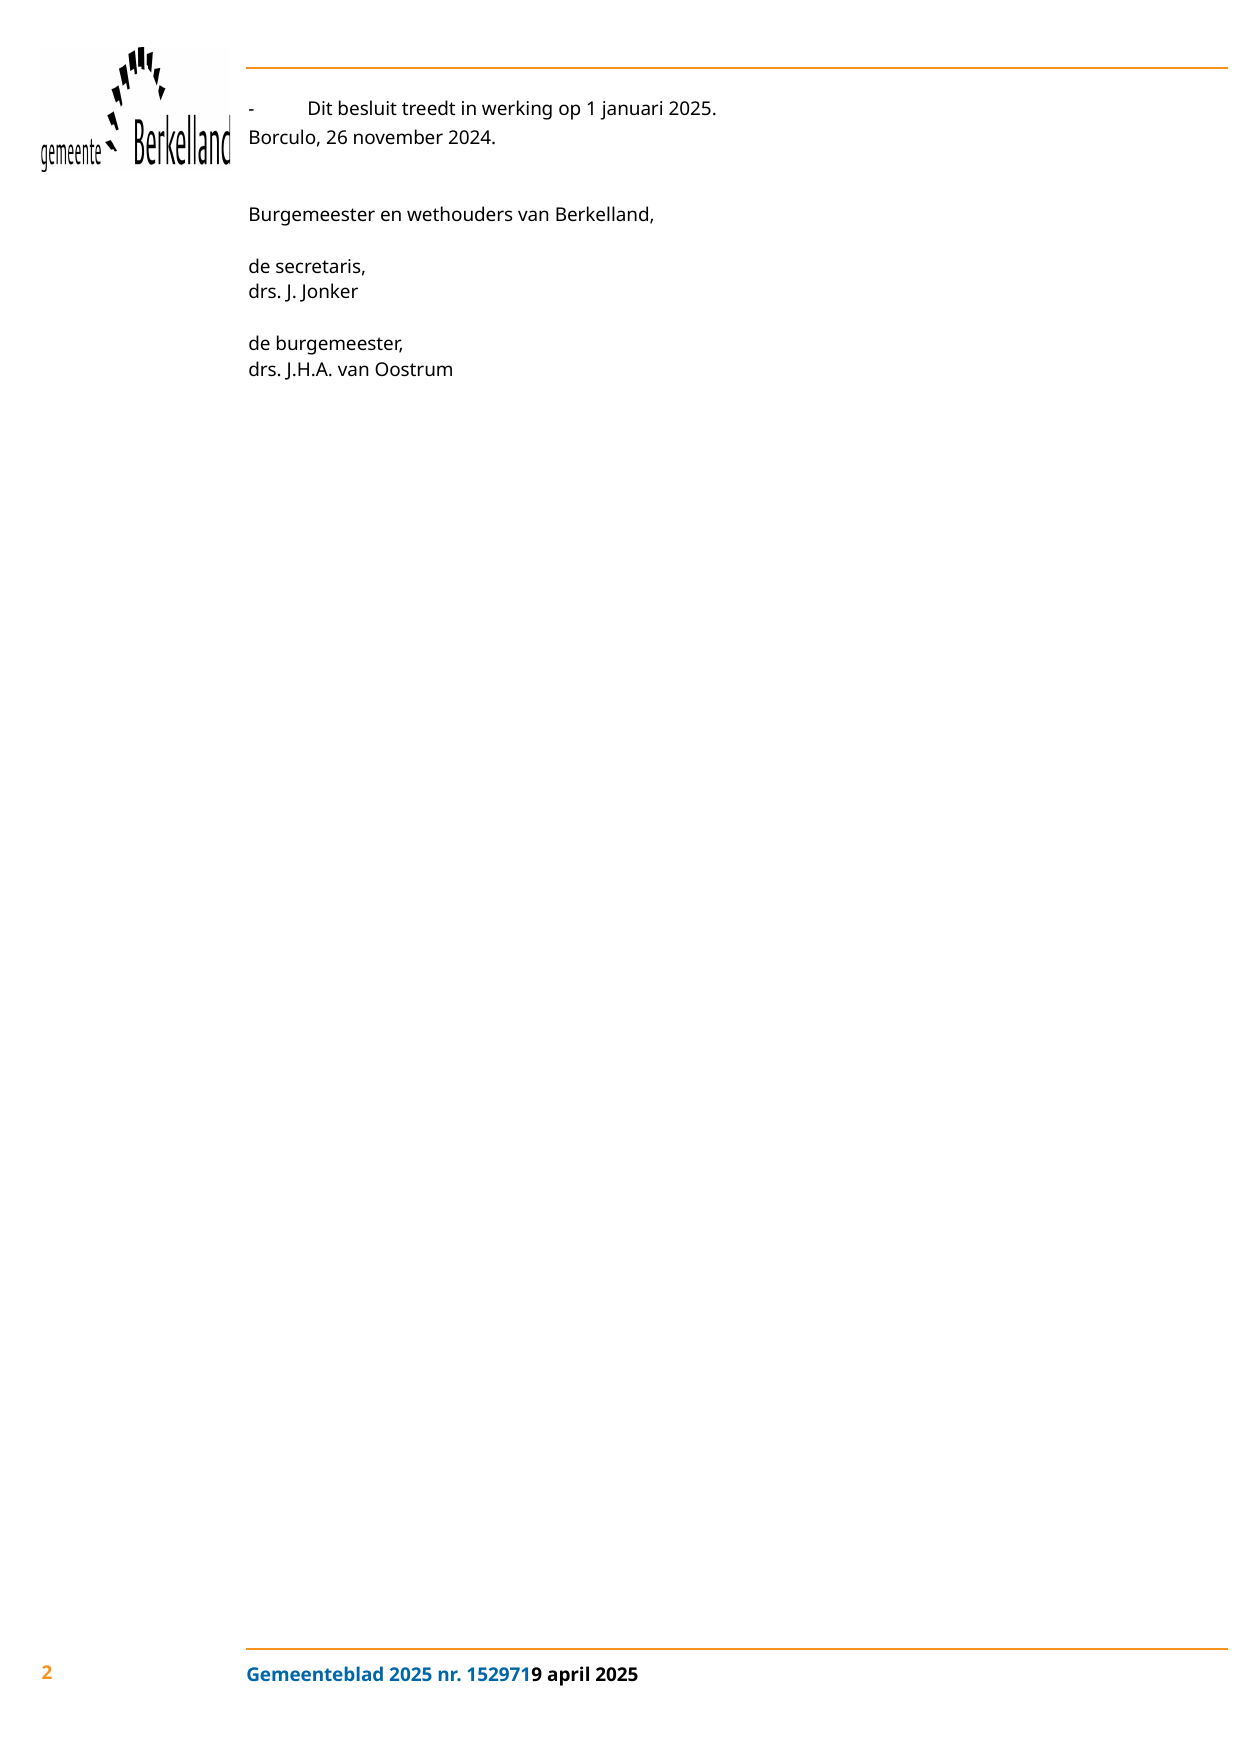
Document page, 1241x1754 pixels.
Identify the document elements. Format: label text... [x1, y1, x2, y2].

text Borculo, 26 november 2024. [248, 124, 1152, 150]
text drs. J. Jonker [248, 279, 1152, 304]
text Burgemeester en wethouders van Berkelland, [248, 202, 1152, 227]
picture [41, 47, 231, 172]
text de burgemeester, [248, 330, 1152, 356]
text de secretaris, [248, 253, 1152, 279]
list Dit besluit treedt in werking op 1 januari 2025. [248, 95, 1152, 121]
text drs. J.H.A. van Oostrum [248, 356, 1152, 382]
